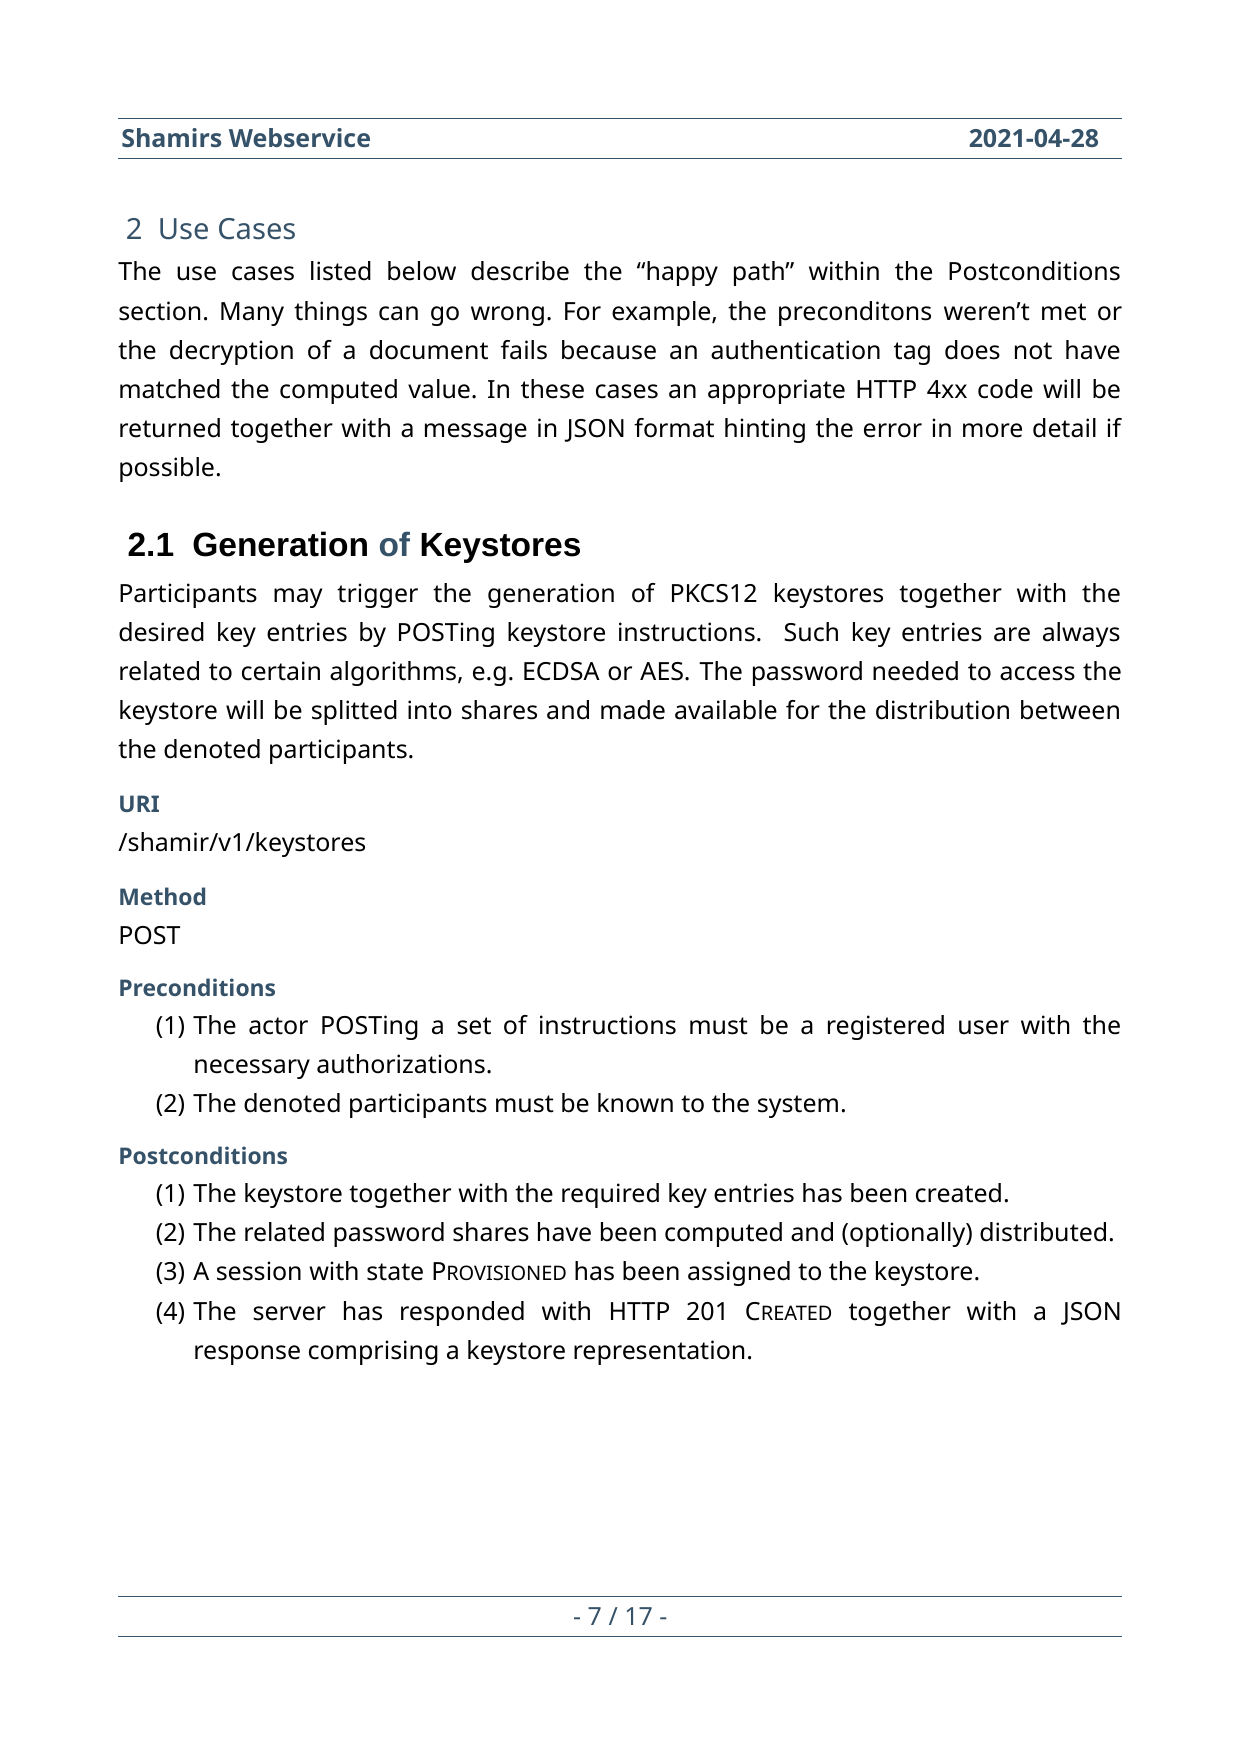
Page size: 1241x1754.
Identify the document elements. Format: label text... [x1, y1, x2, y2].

text Postconditions [118, 1140, 1122, 1171]
text URI [118, 786, 1122, 820]
list A session with state Provisioned has been assigned to the keystore. [156, 1254, 1122, 1288]
list The denoted participants must be known to the system. [156, 1086, 1122, 1120]
list The keystore together with the required key entries has been created. [156, 1176, 1122, 1210]
text Participants may trigger the generation of PKCS12 keystores together with the desired key entries by POSTing keystore instructions. Such key entries are always related to certain algorithms, e.g. ECDSA or AES. The password needed to access the keystore will be splitted into shares and made available for the distribution between the denoted participants. [118, 576, 1122, 766]
text The use cases listed below describe the “happy path” within the Postconditions section. Many things can go wrong. For example, the preconditons weren’t met or the decryption of a document fails because an authentication tag does not have matched the computed value. In these cases an appropriate HTTP 4xx code will be returned together with a message in JSON format hinting the error in more detail if possible. [118, 254, 1122, 484]
list The actor POSTing a set of instructions must be a registered user with the necessary authorizations. [156, 1008, 1122, 1081]
text Method [118, 879, 1122, 913]
list The server has responded with HTTP 201 Created together with a JSON response comprising a keystore representation. [156, 1293, 1122, 1366]
subtitle Generation of Keystores [118, 524, 1122, 563]
text POST [118, 918, 1122, 952]
list The related password shares have been computed and (optionally) distributed. [156, 1215, 1122, 1249]
text /shamir/v1/keystores [118, 825, 1122, 859]
text Preconditions [118, 972, 1122, 1003]
subtitle Use Cases [118, 208, 1122, 248]
